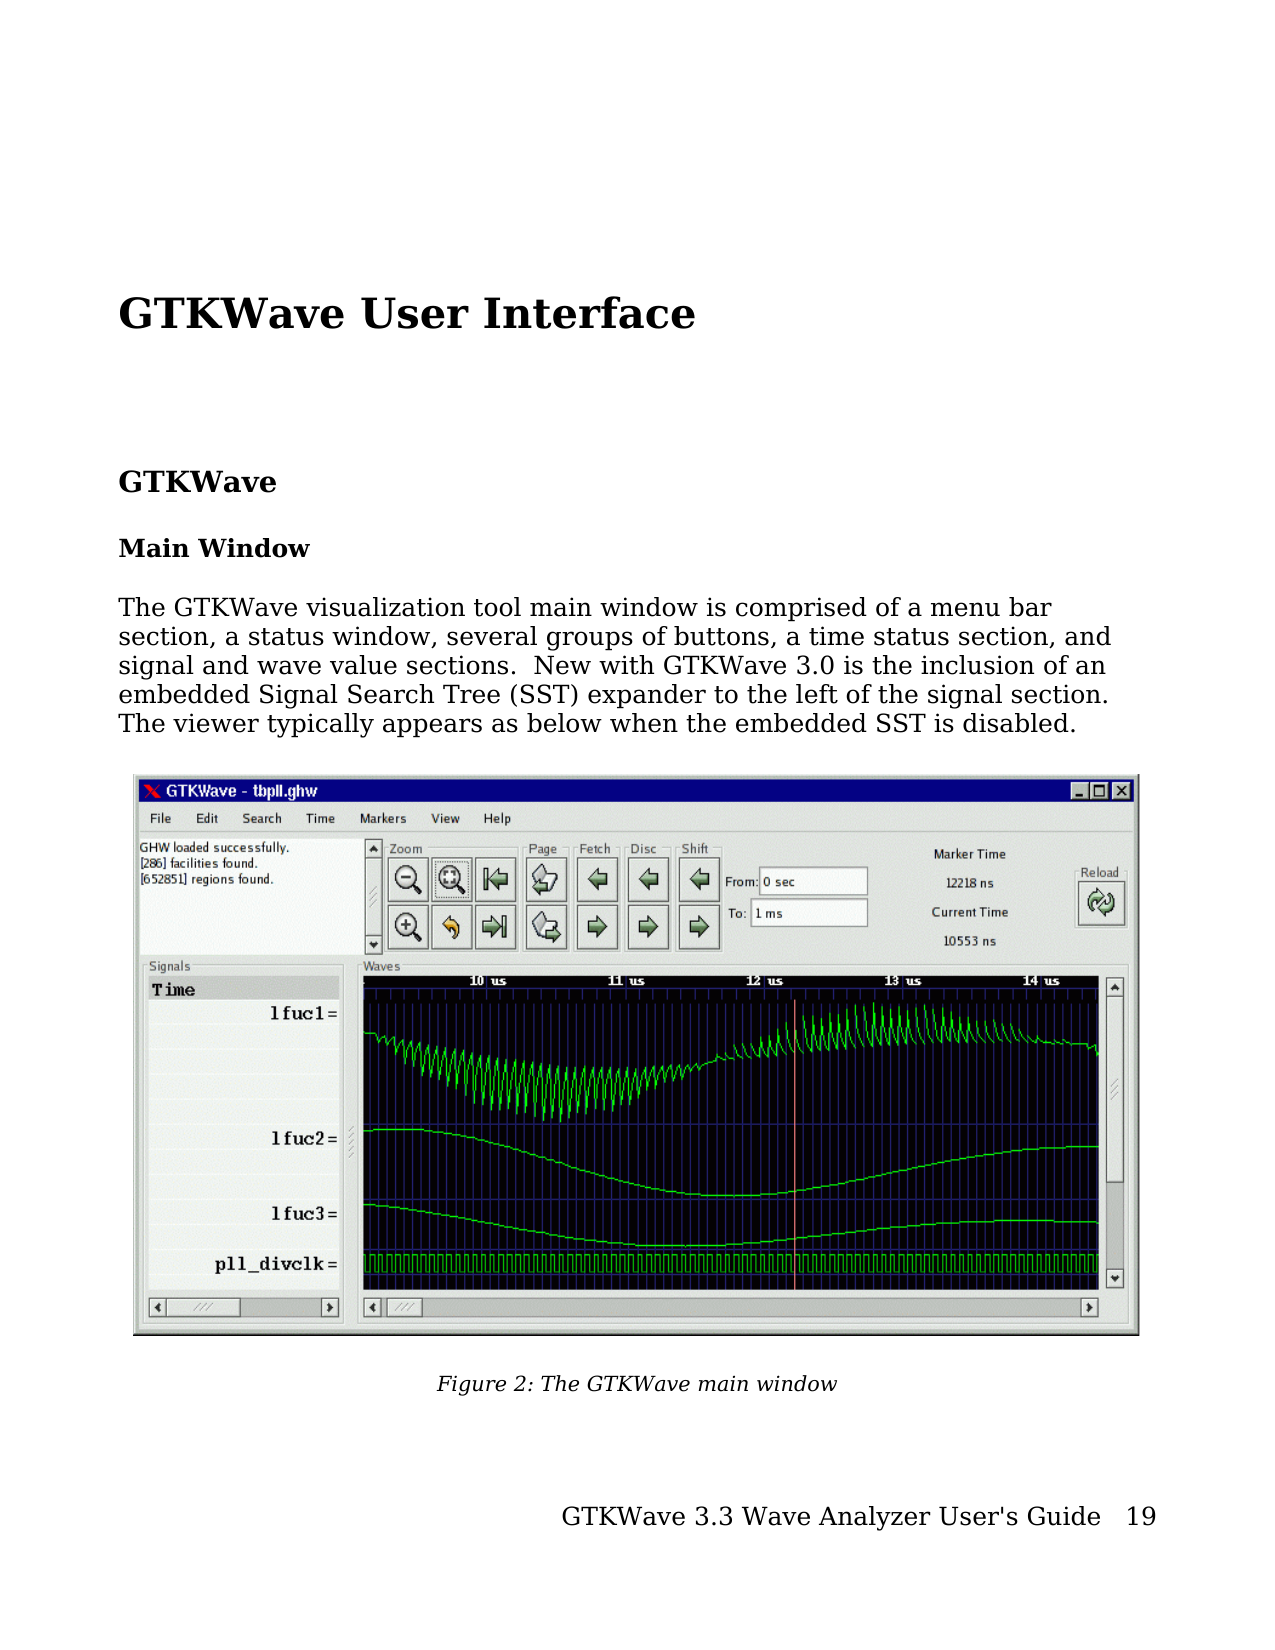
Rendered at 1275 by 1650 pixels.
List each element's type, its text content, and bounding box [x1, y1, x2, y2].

text The GTKWave visualization tool main window is comprised of a menu bar section, a status window, several groups of buttons, a time status section, and signal and wave value sections. New with GTKWave 3.0 is the inclusion of an embedded Signal Search Tree (SST) expander to the left of the signal section. The viewer typically appears as below when the embedded SST is disabled. [118, 593, 1157, 739]
picture [133, 774, 1140, 1336]
text Figure 2: The GTKWave main window [119, 1336, 1158, 1396]
text GTKWave [118, 466, 1157, 500]
text GTKWave User Interface [118, 289, 1157, 338]
text Main Window [118, 534, 1157, 563]
